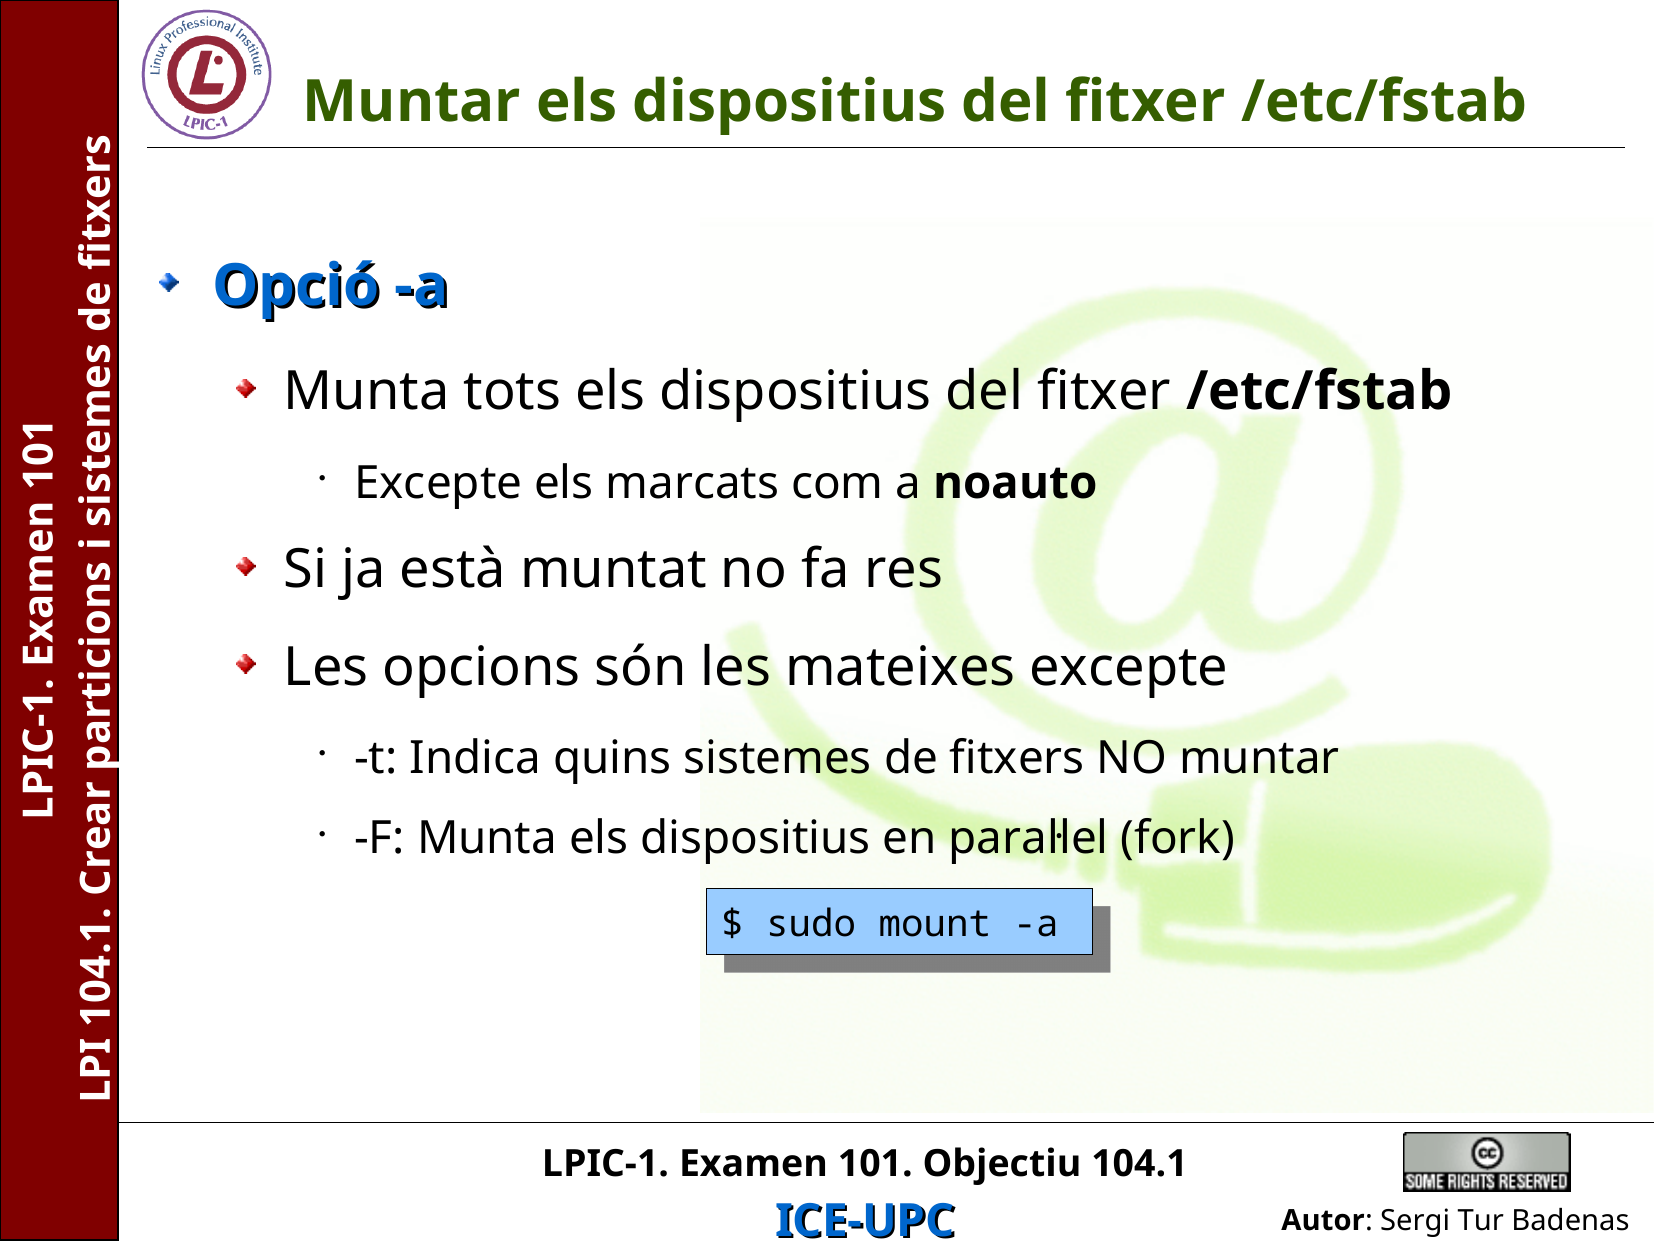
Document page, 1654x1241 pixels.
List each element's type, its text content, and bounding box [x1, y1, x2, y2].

text_box $ sudo mount -a [706, 888, 1093, 942]
picture [1403, 1132, 1571, 1192]
picture [135, 5, 277, 142]
title Muntar els dispositius del fitxer /etc/fstab [171, 56, 1654, 141]
picture [700, 217, 1654, 1113]
list Opció -a Munta tots els dispositius del fitxer /etc/fstab Excepte els marcats com a noauto Si ja està muntat no fa res Les opcions són les mateixes excepte -t: Indica quins sistemes de fitxers NO muntar -F: Munta els dispositius en paral·lel (fork) [141, 242, 1630, 1078]
